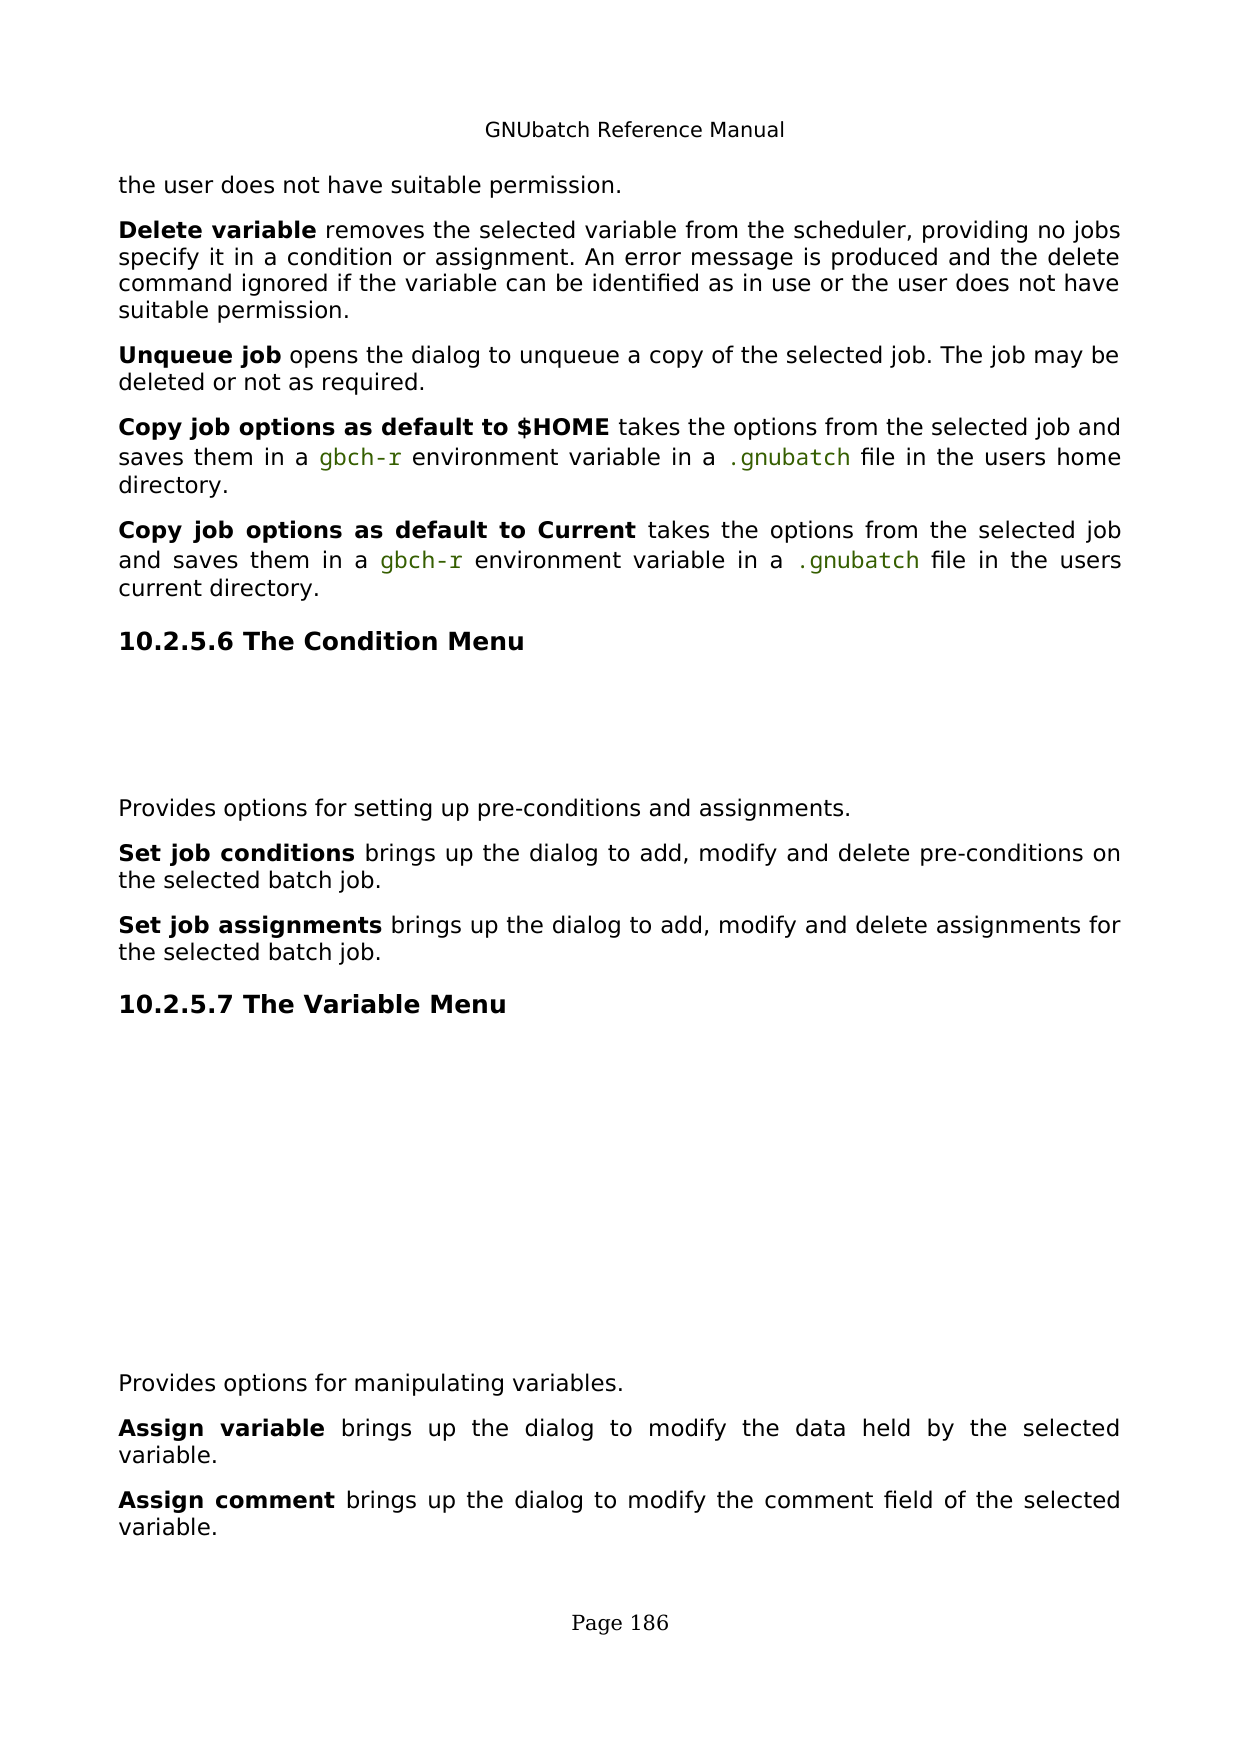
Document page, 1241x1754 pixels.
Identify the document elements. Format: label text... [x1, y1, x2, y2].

text Assign comment brings up the dialog to modify the comment field of the selected variable. [118, 1487, 1122, 1541]
text Set job assignments brings up the dialog to add, modify and delete assignments for the selected batch job. [118, 912, 1122, 965]
text Provides options for setting up pre-conditions and assignments. [118, 795, 1122, 822]
text Unqueue job opens the dialog to unqueue a copy of the selected job. The job may be deleted or not as required. [118, 342, 1122, 396]
text Copy job options as default to Current takes the options from the selected job and saves them in a gbch-r environment variable in a .gnubatch file in the users current directory. [118, 517, 1122, 602]
text Assign variable brings up the dialog to modify the data held by the selected variable. [118, 1416, 1122, 1469]
text the user does not have suitable permission. [118, 172, 1122, 199]
text Set job conditions brings up the dialog to add, modify and delete pre-conditions on the selected batch job. [118, 840, 1122, 893]
text Provides options for manipulating variables. [118, 1370, 1122, 1397]
text Delete variable removes the selected variable from the scheduler, providing no jobs specify it in a condition or assignment. An error message is produced and the delete command ignored if the variable can be identified as in use or the user does not have suitable permission. [118, 217, 1122, 324]
subtitle The Condition Menu [118, 627, 1122, 656]
text Copy job options as default to $HOME takes the options from the selected job and saves them in a gbch-r environment variable in a .gnubatch file in the users home directory. [118, 414, 1122, 499]
subtitle The Variable Menu [118, 990, 1122, 1020]
